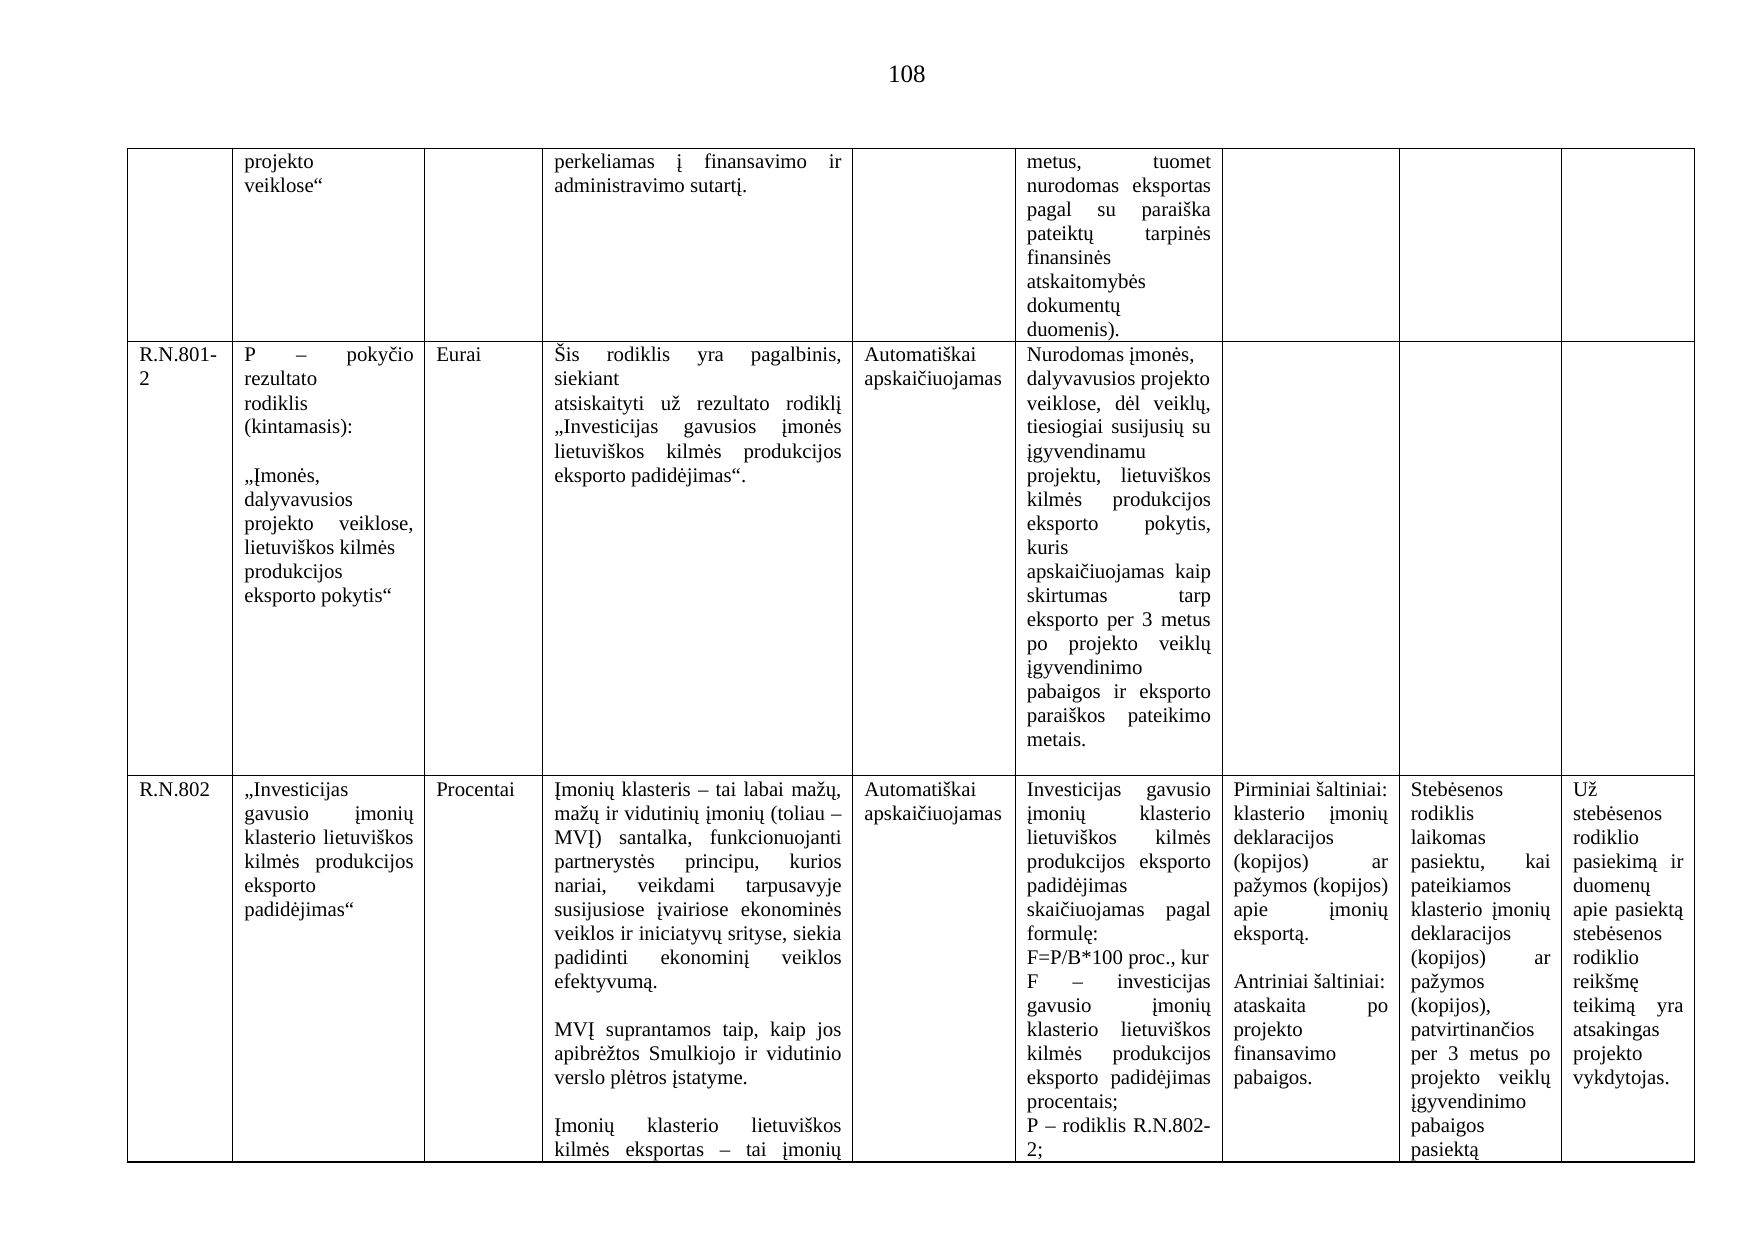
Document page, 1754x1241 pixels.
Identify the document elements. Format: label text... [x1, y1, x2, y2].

table_cell Stebėsenos rodiklis laikomas pasiektu, kai pateikiamos klasterio įmonių deklaracijos (kopijos) ar pažymos (kopijos), patvirtinančios per 3 metus po projekto veiklų įgyvendinimo pabaigos pasiektą [1400, 776, 1561, 1161]
table_cell Automatiškai apskaičiuojamas [853, 342, 1015, 775]
table_cell Eurai [425, 342, 542, 775]
table_cell projekto veiklose“ [233, 149, 424, 341]
table_cell [1223, 149, 1399, 341]
table_cell [1400, 342, 1561, 775]
table_cell [128, 149, 232, 341]
table_cell [1562, 149, 1694, 341]
table_cell Pirminiai šaltiniai: klasterio įmonių deklaracijos (kopijos) ar pažymos (kopijos) apie įmonių eksportą. Antriniai šaltiniai: ataskaita po projekto finansavimo pabaigos. [1223, 776, 1399, 1161]
table_cell Investicijas gavusio įmonių klasterio lietuviškos kilmės produkcijos eksporto padidėjimas skaičiuojamas pagal formulę: F=P/B*100 proc., kur F – investicijas gavusio įmonių klasterio lietuviškos kilmės produkcijos eksporto padidėjimas procentais; P – rodiklis R.N.802-2; [1016, 776, 1222, 1161]
table_cell Automatiškai apskaičiuojamas [853, 776, 1015, 1161]
table_cell „Investicijas gavusio įmonių klasterio lietuviškos kilmės produkcijos eksporto padidėjimas“ [233, 776, 424, 1161]
table_cell Nurodomas įmonės, dalyvavusios projekto veiklose, dėl veiklų, tiesiogiai susijusių su įgyvendinamu projektu, lietuviškos kilmės produkcijos eksporto pokytis, kuris apskaičiuojamas kaip skirtumas tarp eksporto per 3 metus po projekto veiklų įgyvendinimo pabaigos ir eksporto paraiškos pateikimo metais. [1016, 342, 1222, 775]
table_cell Šis rodiklis yra pagalbinis, siekiant atsiskaityti už rezultato rodiklį „Investicijas gavusios įmonės lietuviškos kilmės produkcijos eksporto padidėjimas“. [543, 342, 852, 775]
table_cell [1400, 149, 1561, 341]
table_cell perkeliamas į finansavimo ir administravimo sutartį. [543, 149, 852, 341]
table_cell [1562, 342, 1694, 775]
table_cell P – pokyčio rezultato rodiklis (kintamasis): „Įmonės, dalyvavusios projekto veiklose, lietuviškos kilmės produkcijos eksporto pokytis“ [233, 342, 424, 775]
table_cell Procentai [425, 776, 542, 1161]
table_cell Už stebėsenos rodiklio pasiekimą ir duomenų apie pasiektą stebėsenos rodiklio reikšmę teikimą yra atsakingas projekto vykdytojas. [1562, 776, 1694, 1161]
table_cell [425, 149, 542, 341]
table_cell [1223, 342, 1399, 775]
table_cell Įmonių klasteris – tai labai mažų, mažų ir vidutinių įmonių (toliau – MVĮ) santalka, funkcionuojanti partnerystės principu, kurios nariai, veikdami tarpusavyje susijusiose įvairiose ekonominės veiklos ir iniciatyvų srityse, siekia padidinti ekonominį veiklos efektyvumą. MVĮ suprantamos taip, kaip jos apibrėžtos Smulkiojo ir vidutinio verslo plėtros įstatyme. Įmonių klasterio lietuviškos kilmės eksportas – tai įmonių [543, 776, 852, 1161]
table_cell R.N.801-2 [128, 342, 232, 775]
table_cell metus, tuomet nurodomas eksportas pagal su paraiška pateiktų tarpinės finansinės atskaitomybės dokumentų duomenis). [1016, 149, 1222, 341]
table_cell R.N.802 [128, 776, 232, 1161]
table_cell [853, 149, 1015, 341]
